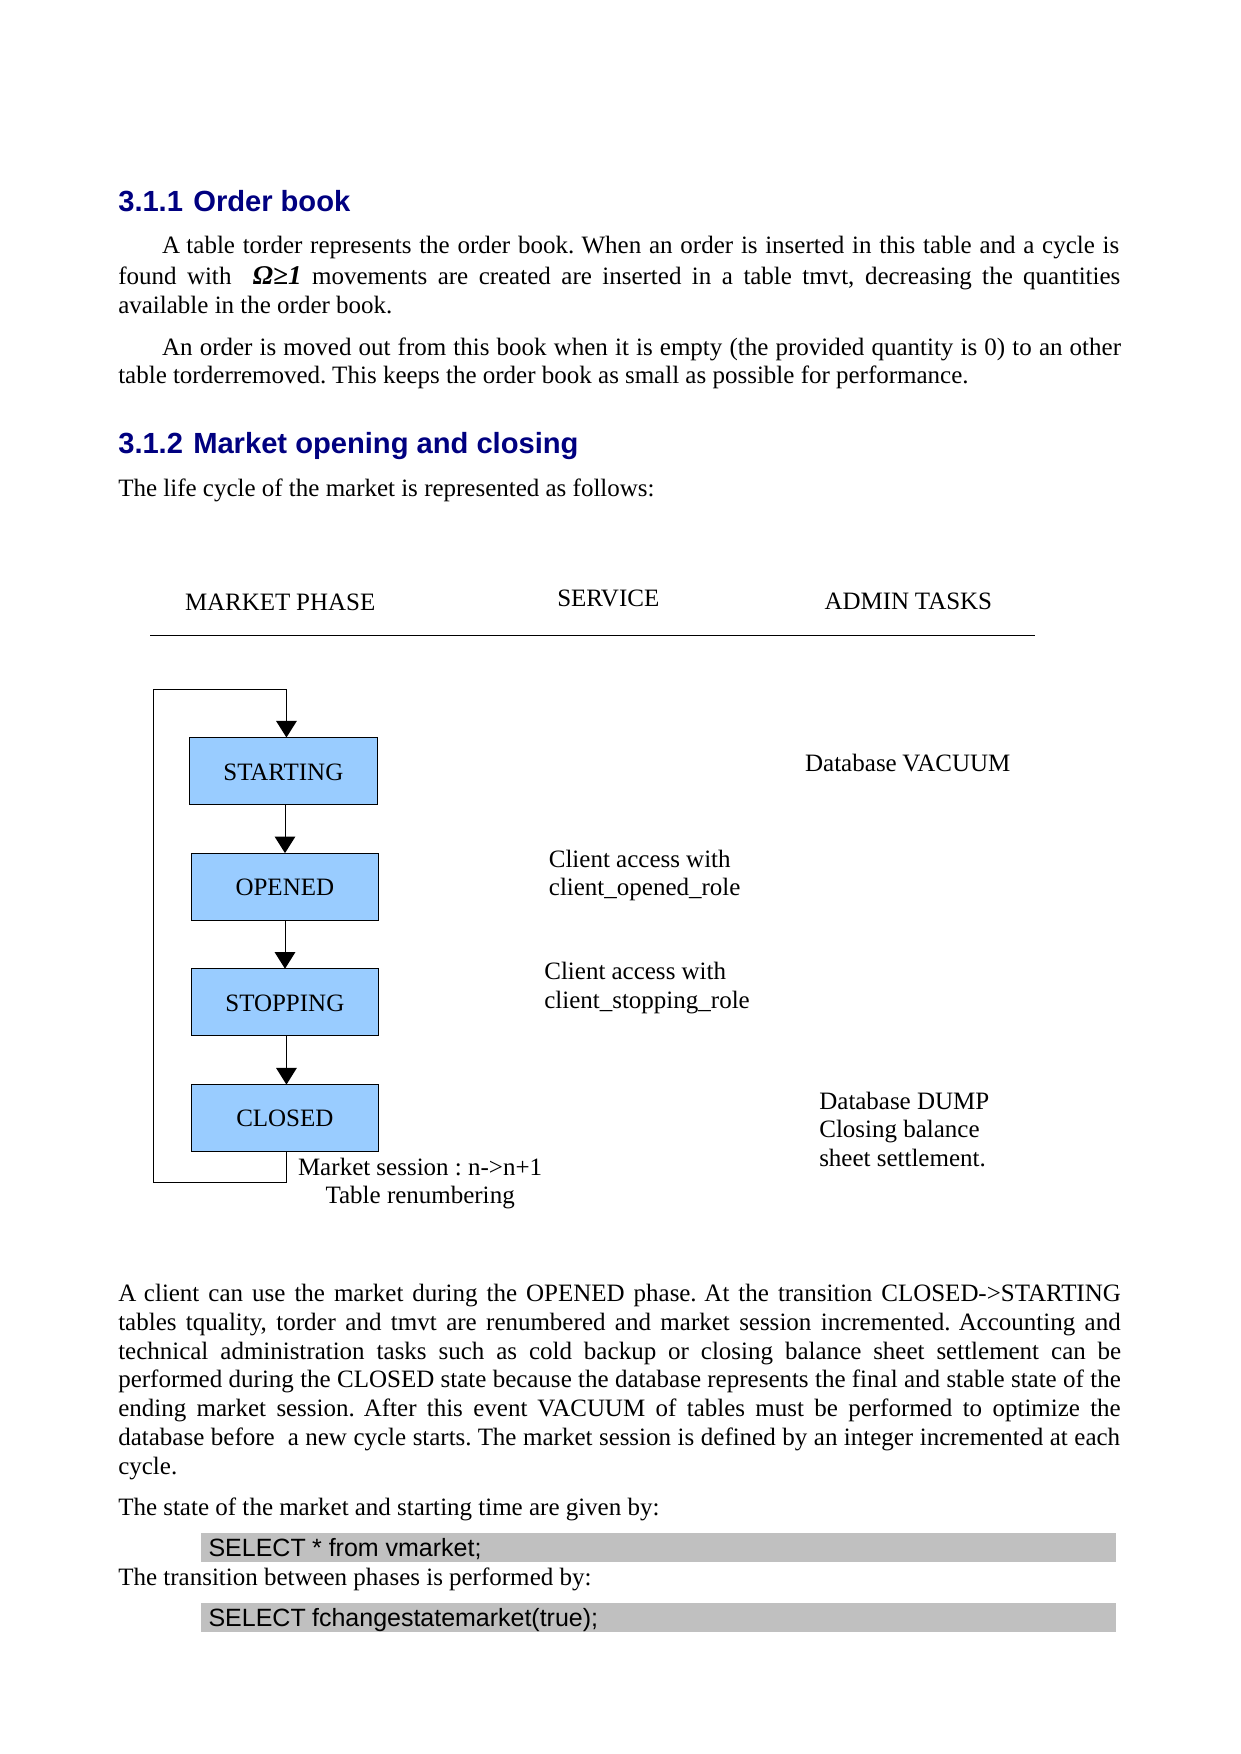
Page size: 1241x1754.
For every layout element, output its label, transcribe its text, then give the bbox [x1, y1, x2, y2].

text A client can use the market during the OPENED phase. At the transition CLOSED->STARTING tables tquality, torder and tmvt are renumbered and market session incremented. Accounting and technical administration tasks such as cold backup or closing balance sheet settlement can be performed during the CLOSED state because the database represents the final and stable state of the ending market session. After this event VACUUM of tables must be performed to optimize the database before a new cycle starts. The market session is defined by an integer incremented at each cycle. [118, 1278, 1122, 1479]
text SELECT * from vmarket; [201, 1533, 1116, 1562]
text The life cycle of the market is represented as follows: [118, 473, 1122, 501]
text An order is moved out from this book when it is empty (the provided quantity is 0) to an other table torderremoved. This keeps the order book as small as possible for performance. [118, 332, 1122, 389]
subtitle Order book [118, 184, 1122, 218]
text SELECT fchangestatemarket(true); [201, 1603, 1116, 1632]
text A table torder represents the order book. When an order is inserted in this table and a cycle is found with Ω≥1 movements are created are inserted in a table tmvt, decreasing the quantities available in the order book. [118, 230, 1122, 319]
text The transition between phases is performed by: [118, 1562, 1122, 1591]
subtitle Market opening and closing [118, 427, 1122, 460]
text The state of the market and starting time are given by: [118, 1492, 1122, 1521]
